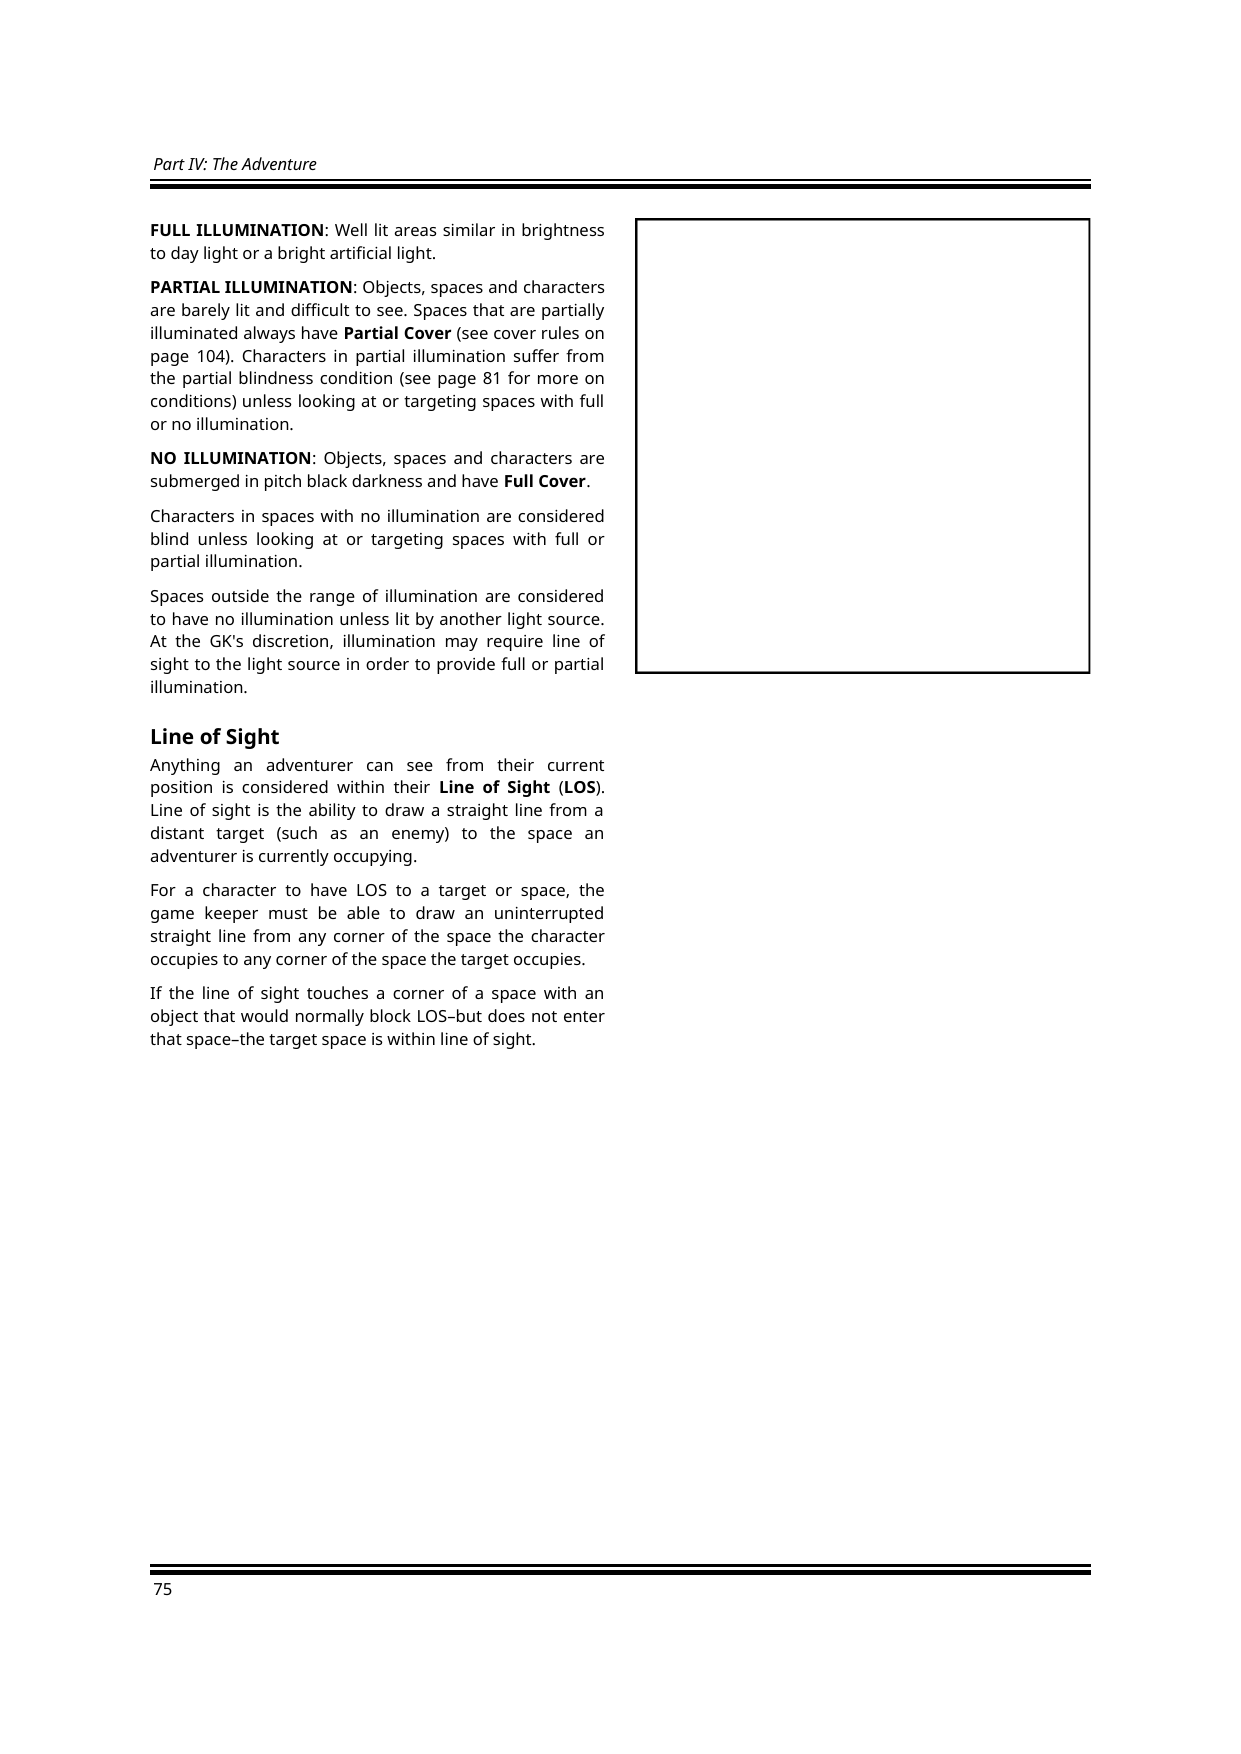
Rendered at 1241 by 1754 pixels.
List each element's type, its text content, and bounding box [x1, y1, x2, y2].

text FULL ILLUMINATION: Well lit areas similar in brightness to day light or a bright artificial light. [150, 219, 605, 264]
text If the line of sight touches a corner of a space with an object that would normally block LOS–but does not enter that space–the target space is within line of sight. [150, 982, 605, 1050]
text Spaces outside the range of illumination are considered to have no illumination unless lit by another light source. At the GK's discretion, illumination may require line of sight to the light source in order to provide full or partial illumination. [150, 584, 605, 698]
text Characters in spaces with no illumination are considered blind unless looking at or targeting spaces with full or partial illumination. [150, 504, 605, 572]
subtitle Line of Sight [150, 722, 605, 750]
text NO ILLUMINATION: Objects, spaces and characters are submerged in pitch black darkness and have Full Cover. [150, 447, 605, 492]
picture [635, 218, 1091, 674]
text Anything an adventurer can see from their current position is considered within their Line of Sight (LOS). Line of sight is the ability to draw a straight line from a distant target (such as an enemy) to the space an adventurer is currently occupying. [150, 753, 605, 867]
text PARTIAL ILLUMINATION: Objects, spaces and characters are barely lit and difficult to see. Spaces that are partially illuminated always have Partial Cover (see cover rules on page 76). Characters in partial illumination suffer from the partial blindness condition (see page 59 for more on conditions) unless looking at or targeting spaces with full or no illumination. [150, 276, 605, 435]
text For a character to have LOS to a target or space, the game keeper must be able to draw an uninterrupted straight line from any corner of the space the character occupies to any corner of the space the target occupies. [150, 879, 605, 970]
